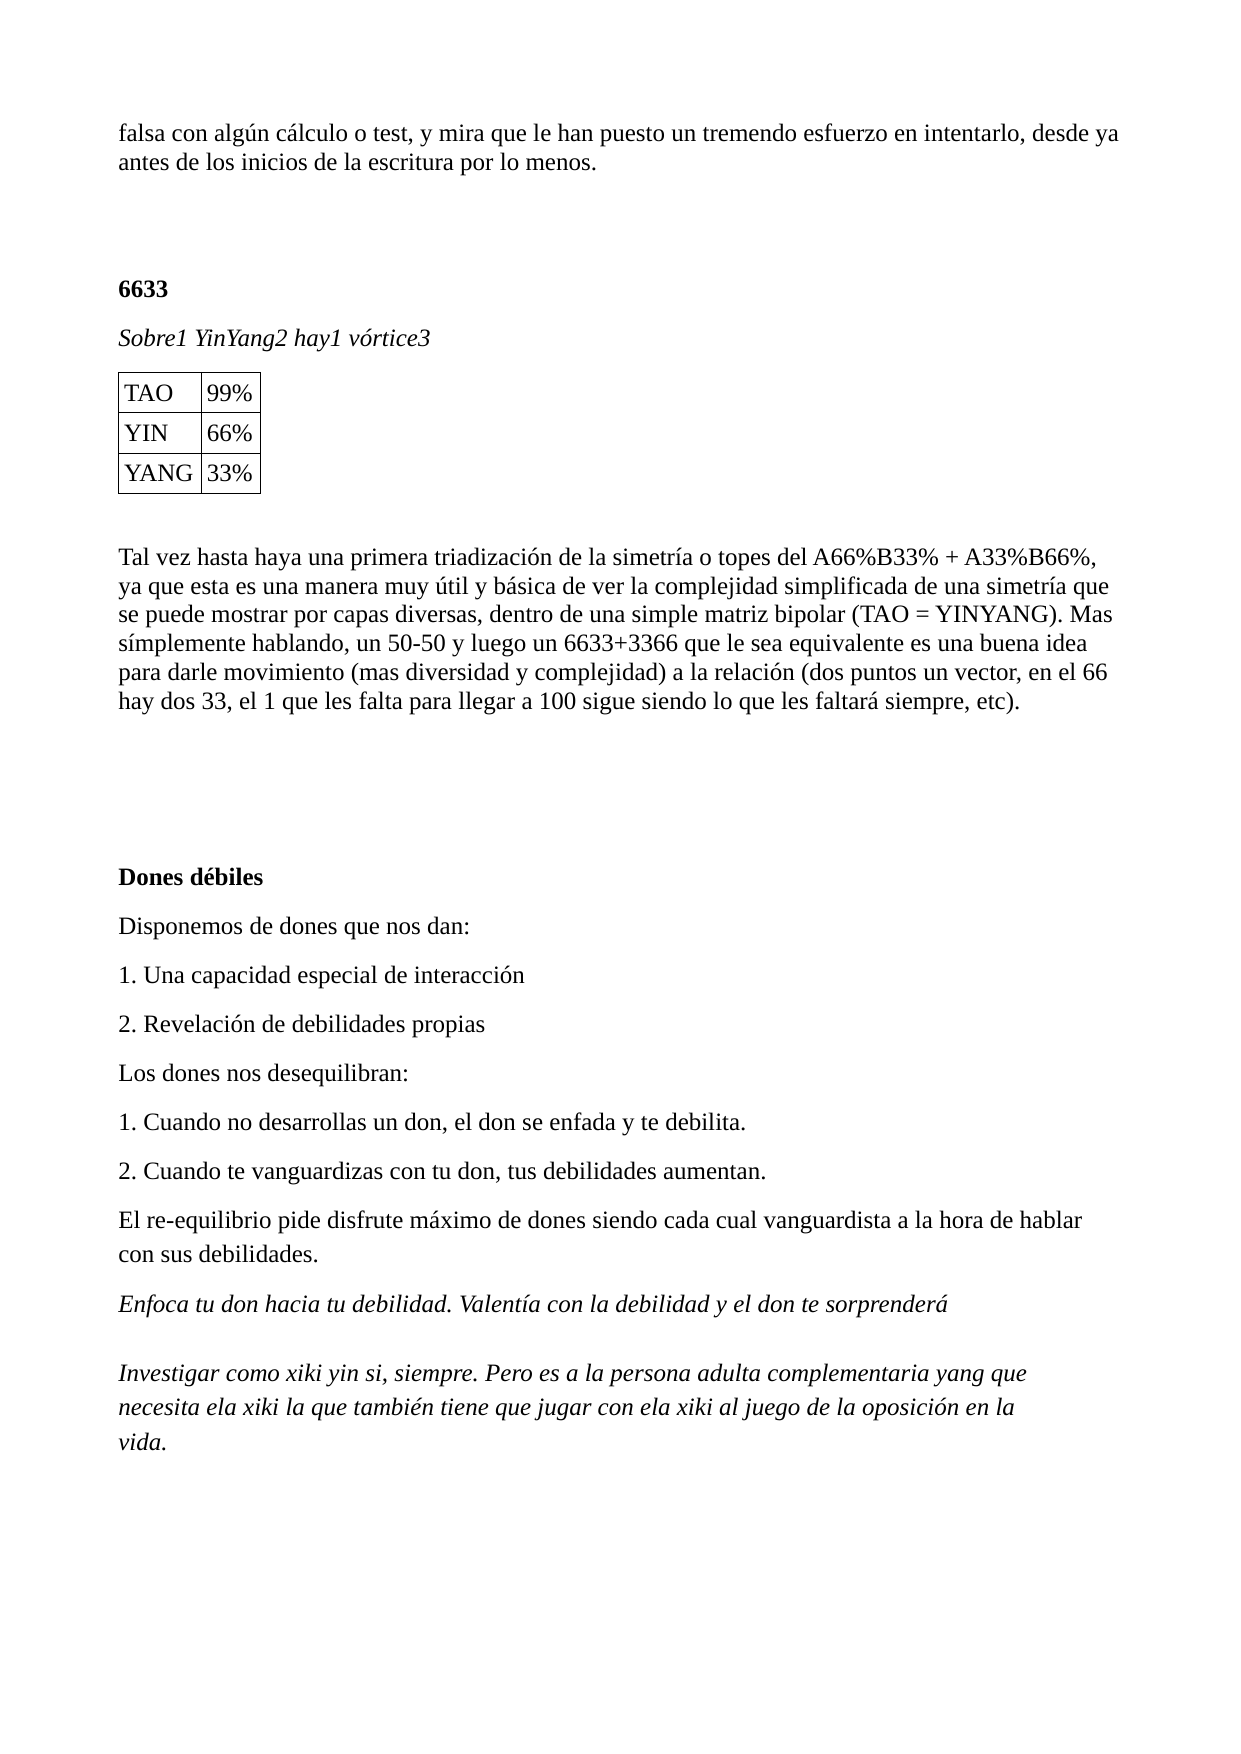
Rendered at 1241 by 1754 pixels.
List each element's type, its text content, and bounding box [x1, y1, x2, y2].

text Disponemos de dones que nos dan: [118, 911, 1122, 939]
text Tal vez hasta haya una primera triadización de la simetría o topes del A66%B33% + A33%B66%, ya que esta es una manera muy útil y básica de ver la complejidad simplificada de una simetría que se puede mostrar por capas diversas, dentro de una simple matriz bipolar (TAO = YINYANG). Mas símplemente hablando, un 50-50 y luego un 6633+3366 que le sea equivalente es una buena idea para darle movimiento (mas diversidad y complejidad) a la relación (dos puntos un vector, en el 66 hay dos 33, el 1 que les falta para llegar a 100 sigue siendo lo que les faltará siempre, etc). [118, 542, 1122, 714]
text Investigar como xiki yin si, siempre. Pero es a la persona adulta complementaria yang que necesita ela xiki la que también tiene que jugar con ela xiki al juego de la oposición en la vida. [118, 1358, 1063, 1455]
table_header TAO [119, 373, 201, 412]
text Dones débiles [118, 862, 1122, 890]
text 1. Cuando no desarrollas un don, el don se enfada y te debilita. [118, 1107, 1122, 1136]
table_cell YIN [119, 413, 201, 452]
text 6633 [118, 274, 1122, 302]
text 1. Una capacidad especial de interacción [118, 960, 1122, 988]
text Los dones nos desequilibran: [118, 1058, 1122, 1087]
text falsa con algún cálculo o test, y mira que le han puesto un tremendo esfuerzo en intentarlo, desde ya antes de los inicios de la escritura por lo menos. [118, 118, 1122, 176]
table_cell 66% [202, 413, 260, 452]
table_cell 33% [202, 454, 260, 493]
text El re-equilibrio pide disfrute máximo de dones siendo cada cual vanguardista a la hora de hablar con sus debilidades. [118, 1205, 1122, 1268]
text Sobre1 YinYang2 hay1 vórtice3 [118, 323, 1122, 352]
text 2. Cuando te vanguardizas con tu don, tus debilidades aumentan. [118, 1156, 1122, 1185]
text 2. Revelación de debilidades propias [118, 1009, 1122, 1038]
table_cell YANG [119, 454, 201, 493]
text Enfoca tu don hacia tu debilidad. Valentía con la debilidad y el don te sorprenderá [118, 1289, 1122, 1317]
table_header 99% [202, 373, 260, 412]
